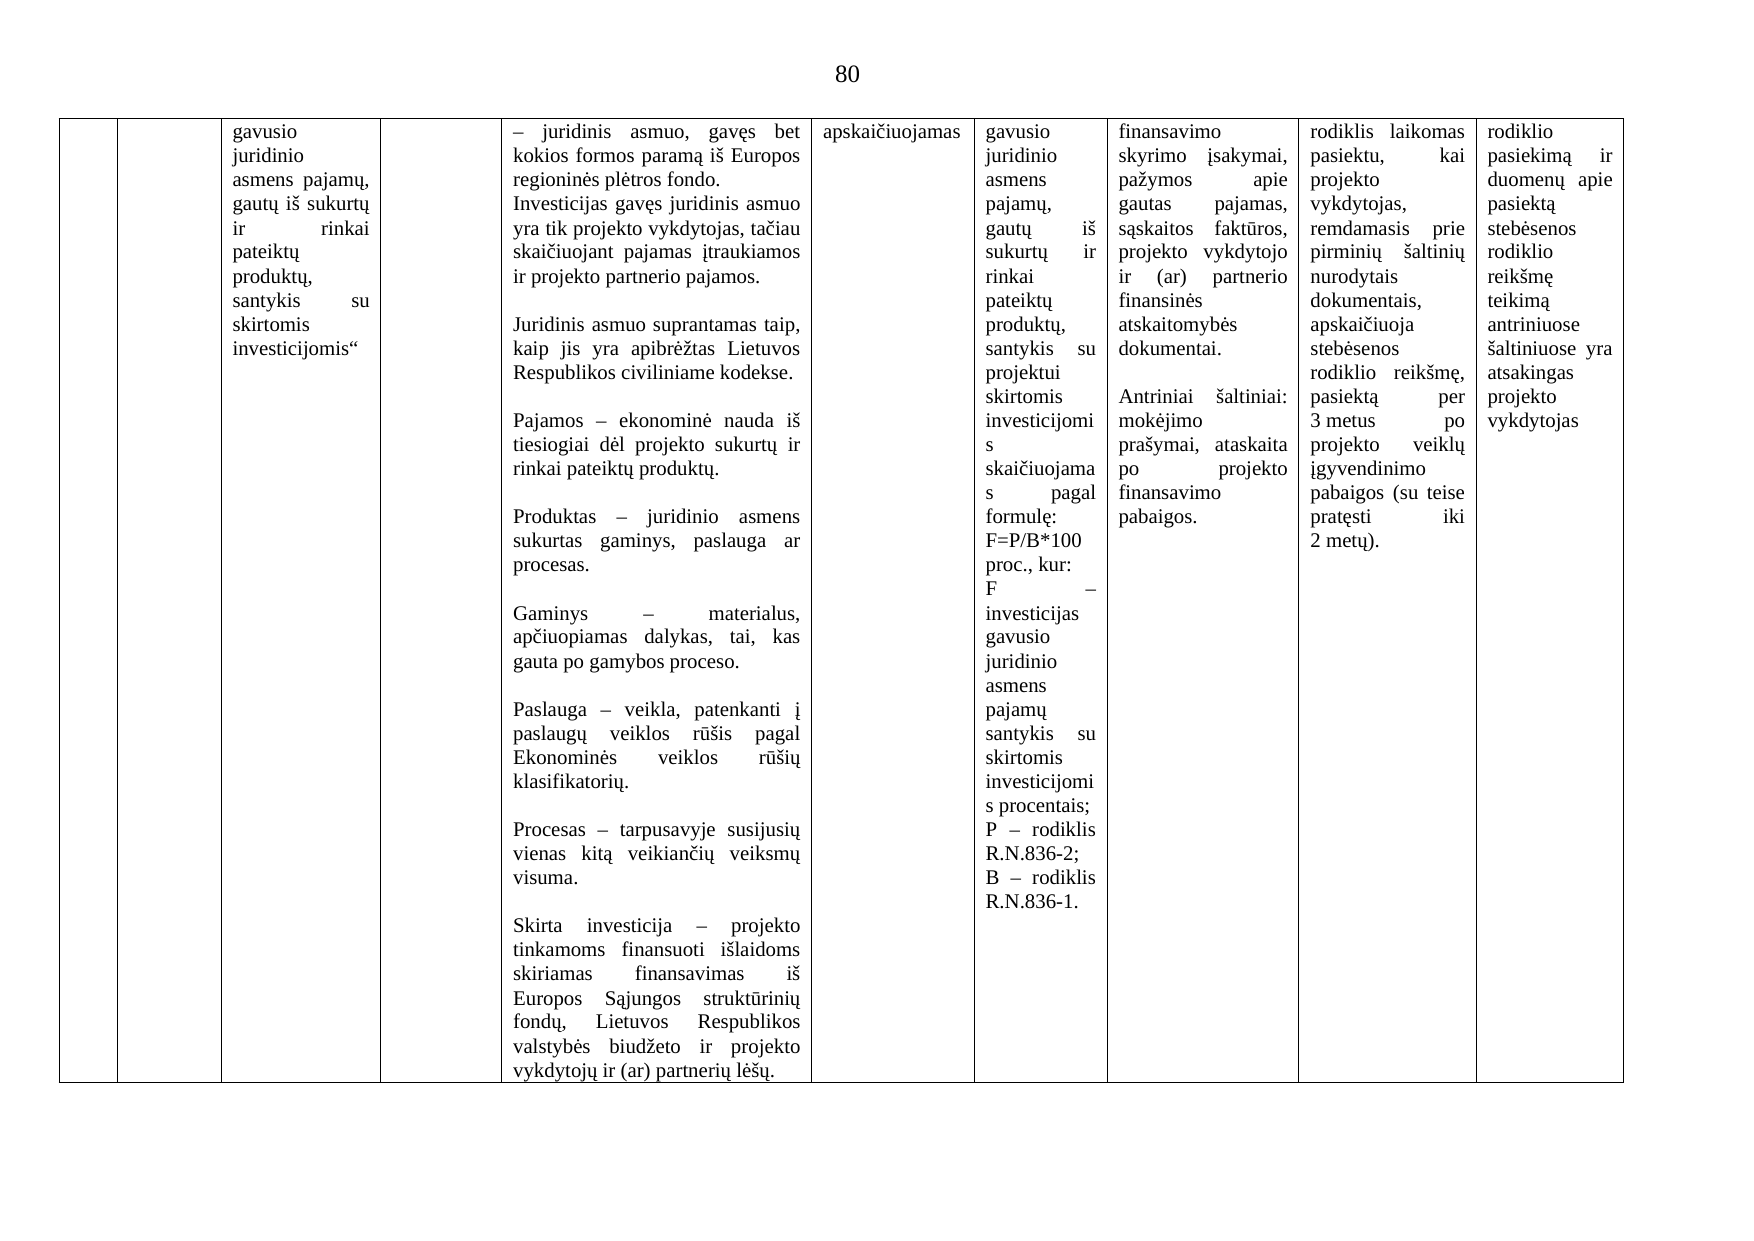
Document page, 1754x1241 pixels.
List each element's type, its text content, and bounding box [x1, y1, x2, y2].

table_cell [381, 119, 501, 1082]
table_cell gavusio juridinio asmens pajamų, gautų iš sukurtų ir rinkai pateiktų produktų, santykis su projektui skirtomis investicijomis skaičiuojamas pagal formulę: F=P/B*100 proc., kur: F – investicijas gavusio juridinio asmens pajamų santykis su skirtomis investicijomis procentais; P – rodiklis R.N.836-2; B – rodiklis R.N.836-1. [975, 119, 1107, 1082]
table_cell apskaičiuojamas [812, 119, 974, 1082]
table_cell [60, 119, 117, 1082]
table_cell – juridinis asmuo, gavęs bet kokios formos paramą iš Europos regioninės plėtros fondo. Investicijas gavęs juridinis asmuo yra tik projekto vykdytojas, tačiau skaičiuojant pajamas įtraukiamos ir projekto partnerio pajamos. Juridinis asmuo suprantamas taip, kaip jis yra apibrėžtas Lietuvos Respublikos civiliniame kodekse. Pajamos – ekonominė nauda iš tiesiogiai dėl projekto sukurtų ir rinkai pateiktų produktų. Produktas – juridinio asmens sukurtas gaminys, paslauga ar procesas. Gaminys – materialus, apčiuopiamas dalykas, tai, kas gauta po gamybos proceso. Paslauga – veikla, patenkanti į paslaugų veiklos rūšis pagal Ekonominės veiklos rūšių klasifikatorių. Procesas – tarpusavyje susijusių vienas kitą veikiančių veiksmų visuma. Skirta investicija – projekto tinkamoms finansuoti išlaidoms skiriamas finansavimas iš Europos Sąjungos struktūrinių fondų, Lietuvos Respublikos valstybės biudžeto ir projekto vykdytojų ir (ar) partnerių lėšų. [502, 119, 811, 1082]
table_cell gavusio juridinio asmens pajamų, gautų iš sukurtų ir rinkai pateiktų produktų, santykis su skirtomis investicijomis“ [222, 119, 380, 1082]
table_cell finansavimo skyrimo įsakymai, pažymos apie gautas pajamas, sąskaitos faktūros, projekto vykdytojo ir (ar) partnerio finansinės atskaitomybės dokumentai. Antriniai šaltiniai: mokėjimo prašymai, ataskaita po projekto finansavimo pabaigos. [1108, 119, 1298, 1082]
table_cell [118, 119, 221, 1082]
table_cell rodiklis laikomas pasiektu, kai projekto vykdytojas, remdamasis prie pirminių šaltinių nurodytais dokumentais, apskaičiuoja stebėsenos rodiklio reikšmę, pasiektą per 3 metus po projekto veiklų įgyvendinimo pabaigos (su teise pratęsti iki 2 metų). [1299, 119, 1476, 1082]
table_cell rodiklio pasiekimą ir duomenų apie pasiektą stebėsenos rodiklio reikšmę teikimą antriniuose šaltiniuose yra atsakingas projekto vykdytojas [1477, 119, 1623, 1082]
